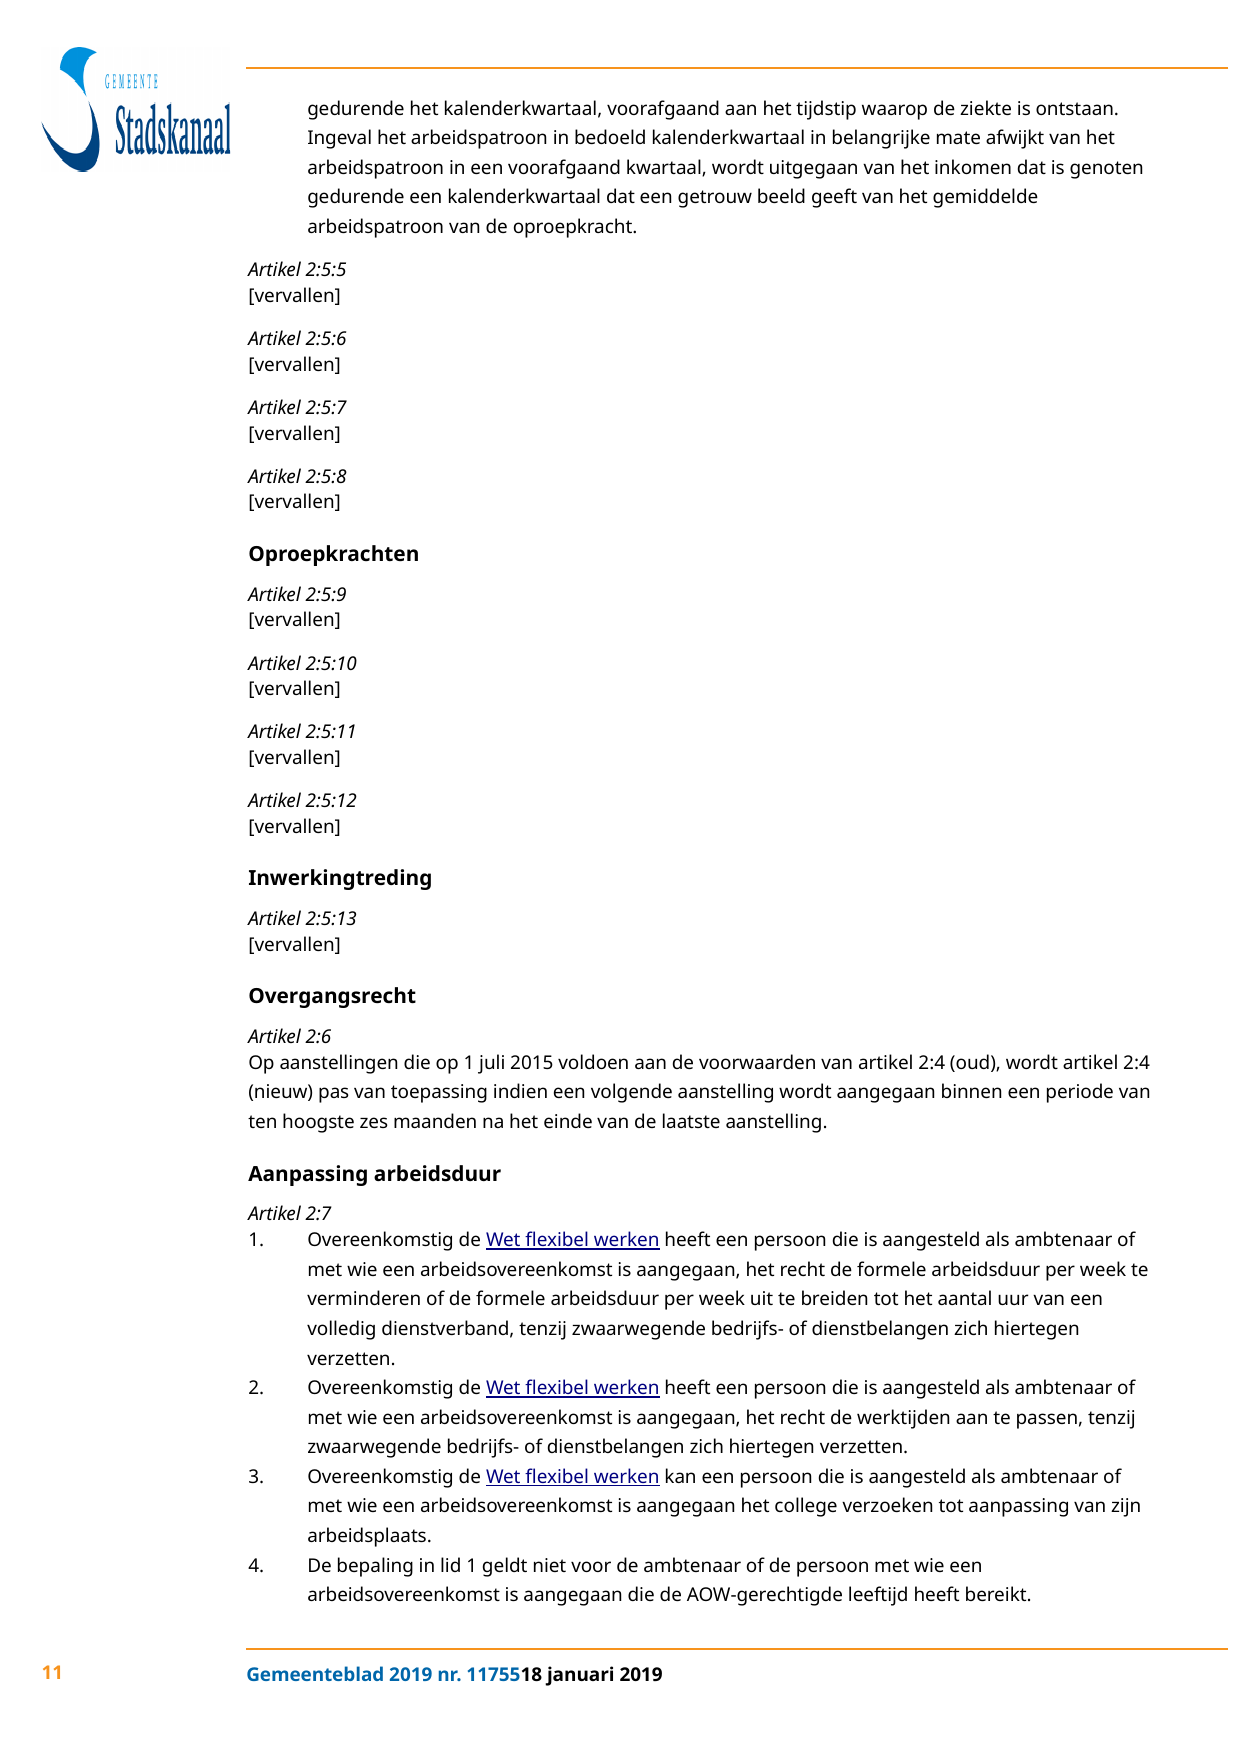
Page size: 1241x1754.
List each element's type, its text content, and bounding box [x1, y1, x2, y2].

text Artikel 2:6 [248, 1023, 1152, 1049]
text Op aanstellingen die op 1 juli 2015 voldoen aan de voorwaarden van artikel 2:4 (oud), wordt artikel 2:4 (nieuw) pas van toepassing indien een volgende aanstelling wordt aangegaan binnen een periode van ten hoogste zes maanden na het einde van de laatste aanstelling. [248, 1049, 1152, 1134]
list gedurende het kalenderkwartaal, voorafgaand aan het tijdstip waarop de ziekte is ontstaan. Ingeval het arbeidspatroon in bedoeld kalenderkwartaal in belangrijke mate afwijkt van het arbeidspatroon in een voorafgaand kwartaal, wordt uitgegaan van het inkomen dat is genoten gedurende een kalenderkwartaal dat een getrouw beeld geeft van het gemiddelde arbeidspatroon van de oproepkracht. [248, 95, 1152, 239]
list Overeenkomstig de Wet flexibel werken kan een persoon die is aangesteld als ambtenaar of met wie een arbeidsovereenkomst is aangegaan het college verzoeken tot aanpassing van zijn arbeidsplaats. [248, 1463, 1152, 1548]
text Aanpassing arbeidsduur [248, 1159, 1152, 1187]
text [vervallen] [248, 351, 1152, 377]
text Artikel 2:5:11 [248, 718, 1152, 744]
text [vervallen] [248, 744, 1152, 770]
text Oproepkrachten [248, 539, 1152, 567]
text Artikel 2:5:10 [248, 650, 1152, 675]
text Artikel 2:5:7 [248, 394, 1152, 420]
text Artikel 2:5:12 [248, 787, 1152, 813]
text Artikel 2:7 [248, 1201, 1152, 1226]
list Overeenkomstig de Wet flexibel werken heeft een persoon die is aangesteld als ambtenaar of met wie een arbeidsovereenkomst is aangegaan, het recht de formele arbeidsduur per week te verminderen of de formele arbeidsduur per week uit te breiden tot het aantal uur van een volledig dienstverband, tenzij zwaarwegende bedrijfs- of dienstbelangen zich hiertegen verzetten. [248, 1226, 1152, 1370]
text Artikel 2:5:8 [248, 463, 1152, 488]
text Artikel 2:5:9 [248, 581, 1152, 607]
text Artikel 2:5:13 [248, 905, 1152, 931]
text Artikel 2:5:5 [248, 256, 1152, 282]
text [vervallen] [248, 420, 1152, 445]
text Artikel 2:5:6 [248, 325, 1152, 351]
text [vervallen] [248, 675, 1152, 701]
text [vervallen] [248, 813, 1152, 839]
text [vervallen] [248, 931, 1152, 957]
text [vervallen] [248, 488, 1152, 514]
text Overgangsrecht [248, 981, 1152, 1010]
text [vervallen] [248, 607, 1152, 632]
list De bepaling in lid 1 geldt niet voor de ambtenaar of de persoon met wie een arbeidsovereenkomst is aangegaan die de AOW-gerechtigde leeftijd heeft bereikt. [248, 1552, 1152, 1607]
text Inwerkingtreding [248, 863, 1152, 892]
text [vervallen] [248, 282, 1152, 308]
list Overeenkomstig de Wet flexibel werken heeft een persoon die is aangesteld als ambtenaar of met wie een arbeidsovereenkomst is aangegaan, het recht de werktijden aan te passen, tenzij zwaarwegende bedrijfs- of dienstbelangen zich hiertegen verzetten. [248, 1374, 1152, 1459]
picture [41, 47, 231, 172]
